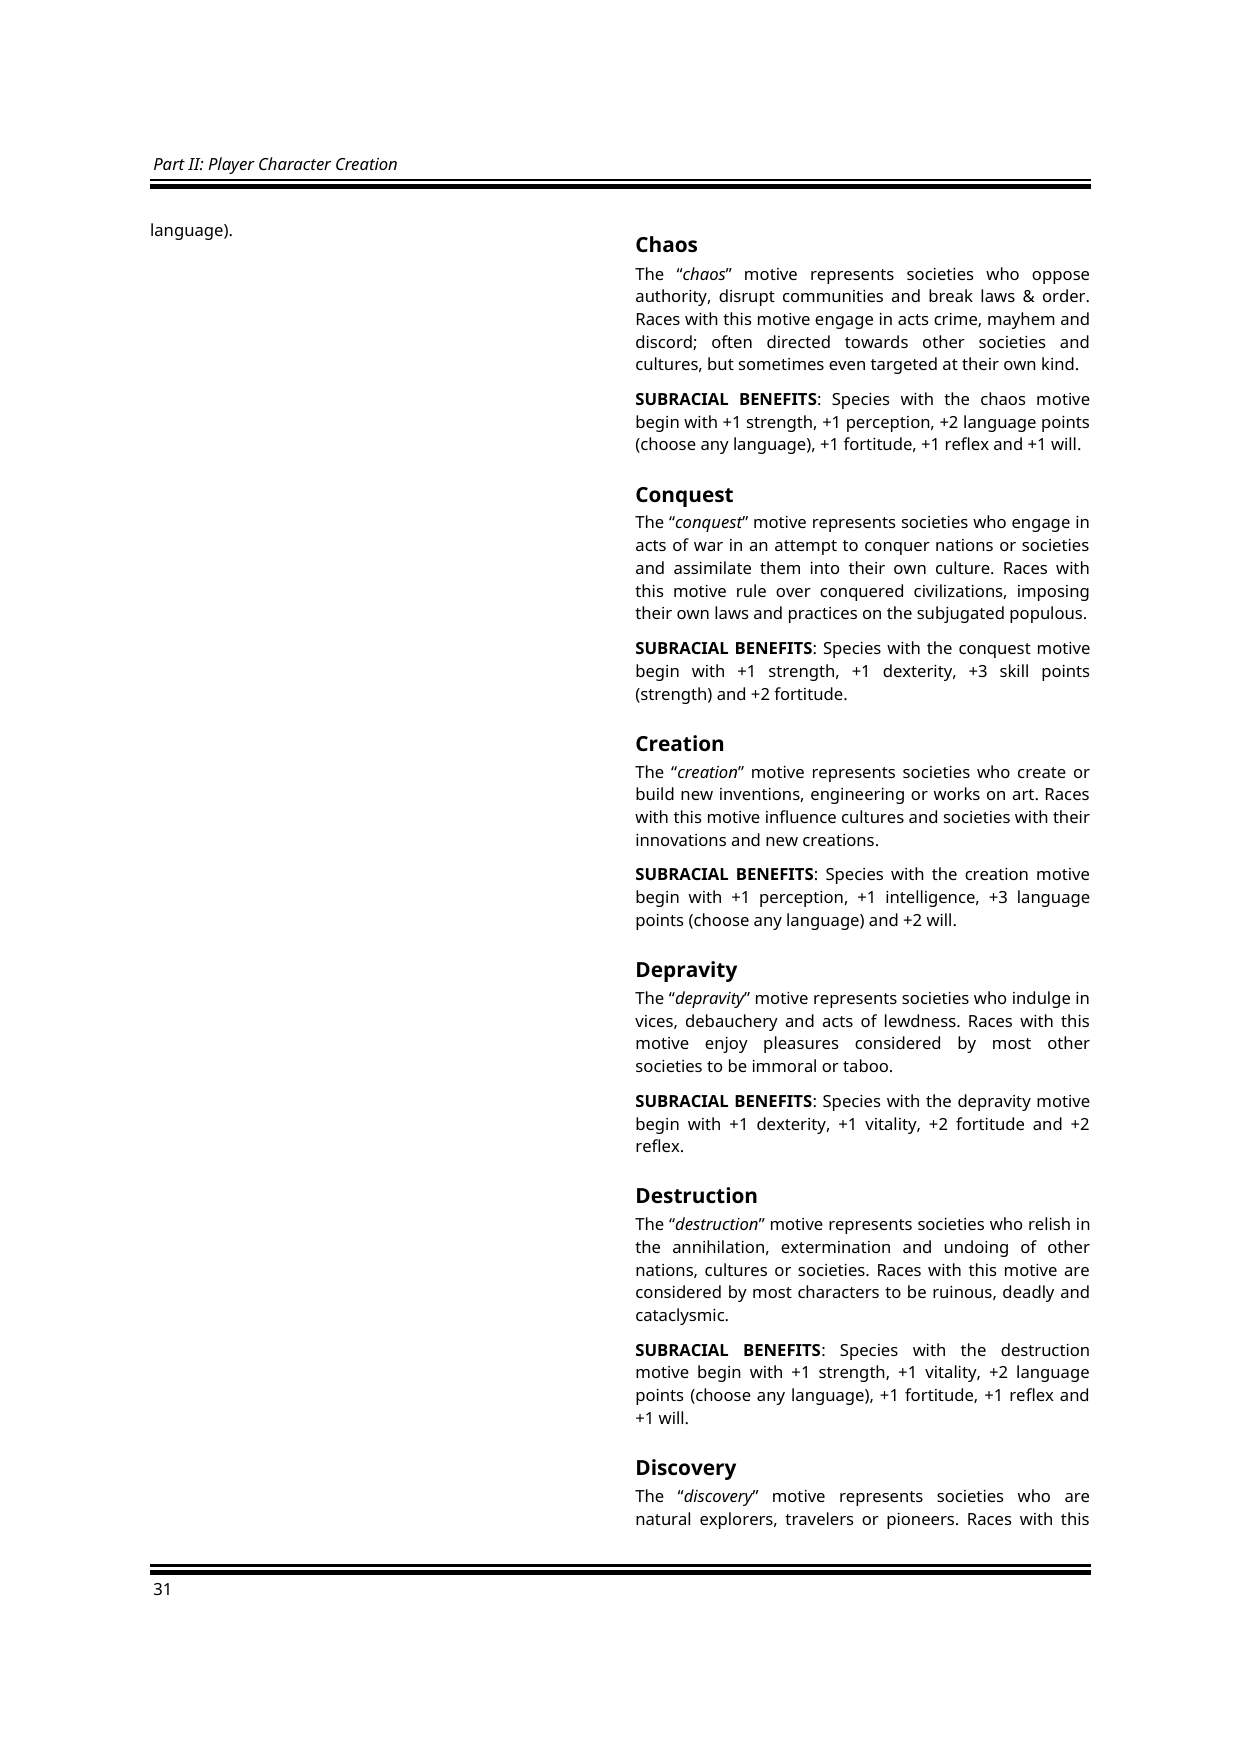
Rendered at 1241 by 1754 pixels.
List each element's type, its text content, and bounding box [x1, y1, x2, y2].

text SUBRACIAL BENEFITS: Species with the creation motive begin with +1 perception, +1 intelligence, +3 language points (choose any language) and +2 will. [635, 863, 1091, 931]
text SUBRACIAL BENEFITS: Species with the depravity motive begin with +1 dexterity, +1 vitality, +2 fortitude and +2 reflex. [635, 1089, 1091, 1157]
text SUBRACIAL BENEFITS: Species with the destruction motive begin with +1 strength, +1 vitality, +2 language points (choose any language), +1 fortitude, +1 reflex and +1 will. [635, 1338, 1091, 1429]
text The “chaos” motive represents societies who oppose authority, disrupt communities and break laws & order. Races with this motive engage in acts crime, mayhem and discord; often directed towards other societies and cultures, but sometimes even targeted at their own kind. [635, 262, 1091, 376]
text SUBRACIAL BENEFITS: Species with the conquest motive begin with +1 strength, +1 dexterity, +3 skill points (strength) and +2 fortitude. [635, 637, 1091, 705]
text Creation [635, 729, 1091, 757]
text Chaos [635, 231, 1091, 259]
text The “discovery” motive represents societies who are natural explorers, travelers or pioneers. Races with this [635, 1485, 1091, 1530]
text The “destruction” motive represents societies who relish in the annihilation, extermination and undoing of other nations, cultures or societies. Races with this motive are considered by most characters to be ruinous, deadly and cataclysmic. [635, 1213, 1091, 1326]
text Destruction [635, 1181, 1091, 1210]
text SUBRACIAL BENEFITS: Species with the chaos motive begin with +1 strength, +1 perception, +2 language points (choose any language), +1 fortitude, +1 reflex and +1 will. [635, 388, 1091, 456]
text Depravity [635, 955, 1091, 983]
text Conquest [635, 480, 1091, 508]
text The “creation” motive represents societies who create or build new inventions, engineering or works on art. Races with this motive influence cultures and societies with their innovations and new creations. [635, 760, 1091, 851]
text The “depravity” motive represents societies who indulge in vices, debauchery and acts of lewdness. Races with this motive enjoy pleasures considered by most other societies to be immoral or taboo. [635, 987, 1091, 1077]
text language). [150, 219, 605, 241]
text Discovery [635, 1453, 1091, 1482]
text The “conquest” motive represents societies who engage in acts of war in an attempt to conquer nations or societies and assimilate them into their own culture. Races with this motive rule over conquered civilizations, imposing their own laws and practices on the subjugated populous. [635, 511, 1091, 625]
